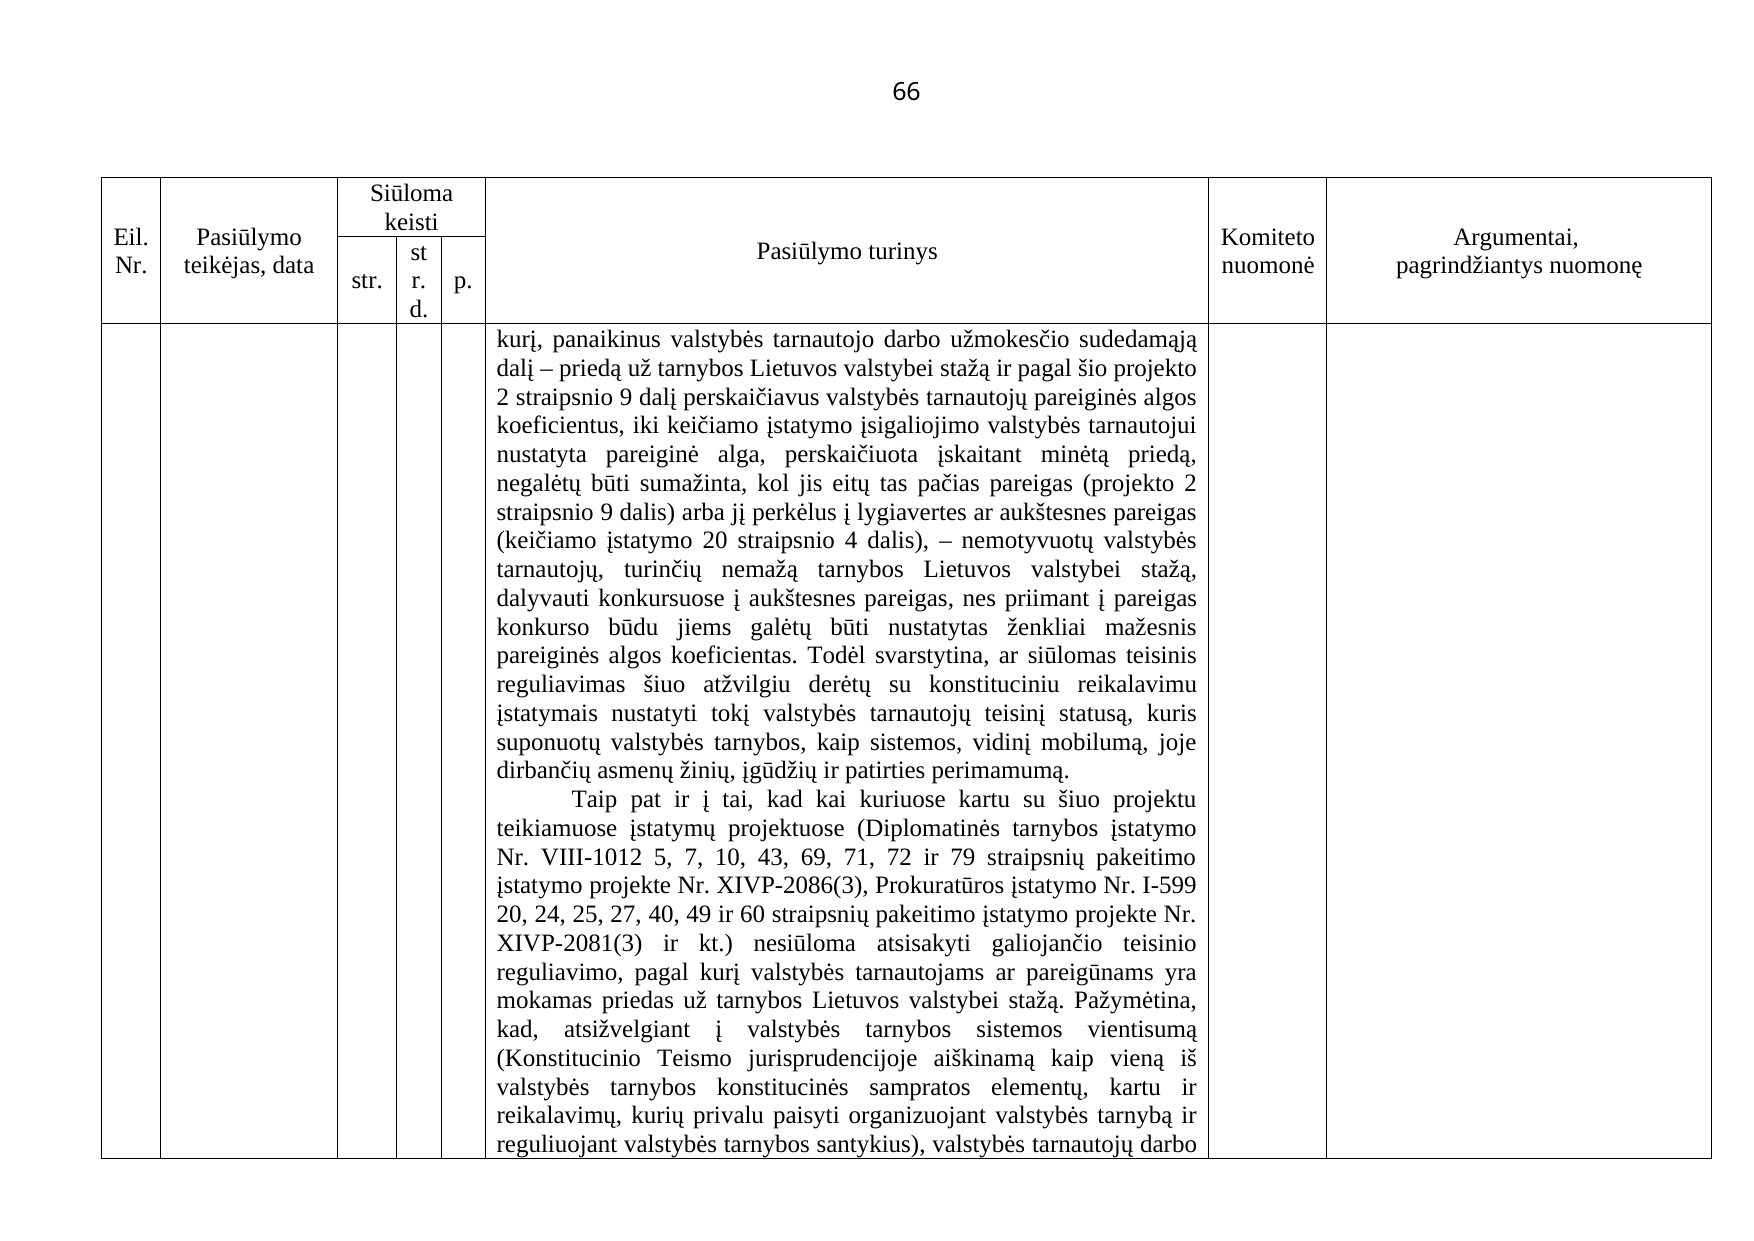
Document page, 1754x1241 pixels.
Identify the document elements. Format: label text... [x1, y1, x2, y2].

table_cell [102, 324, 160, 1158]
table_cell [397, 324, 441, 1158]
table_cell [1209, 324, 1326, 1158]
table_cell [338, 324, 396, 1158]
table_header Argumentai, pagrindžiantys nuomonę [1327, 178, 1711, 323]
table_header Siūloma keisti [338, 178, 485, 236]
table_header Pasiūlymo turinys [486, 178, 1208, 323]
table_cell str. [338, 237, 396, 323]
table_cell [442, 324, 485, 1158]
table_cell [161, 324, 337, 1158]
table_header Komiteto nuomonė [1209, 178, 1326, 323]
table_cell [1327, 324, 1711, 1158]
table_header Eil. Nr. [102, 178, 160, 323]
table_cell p. [442, 237, 485, 323]
table_cell str. d. [397, 237, 441, 323]
table_header Pasiūlymo teikėjas, data [161, 178, 337, 323]
